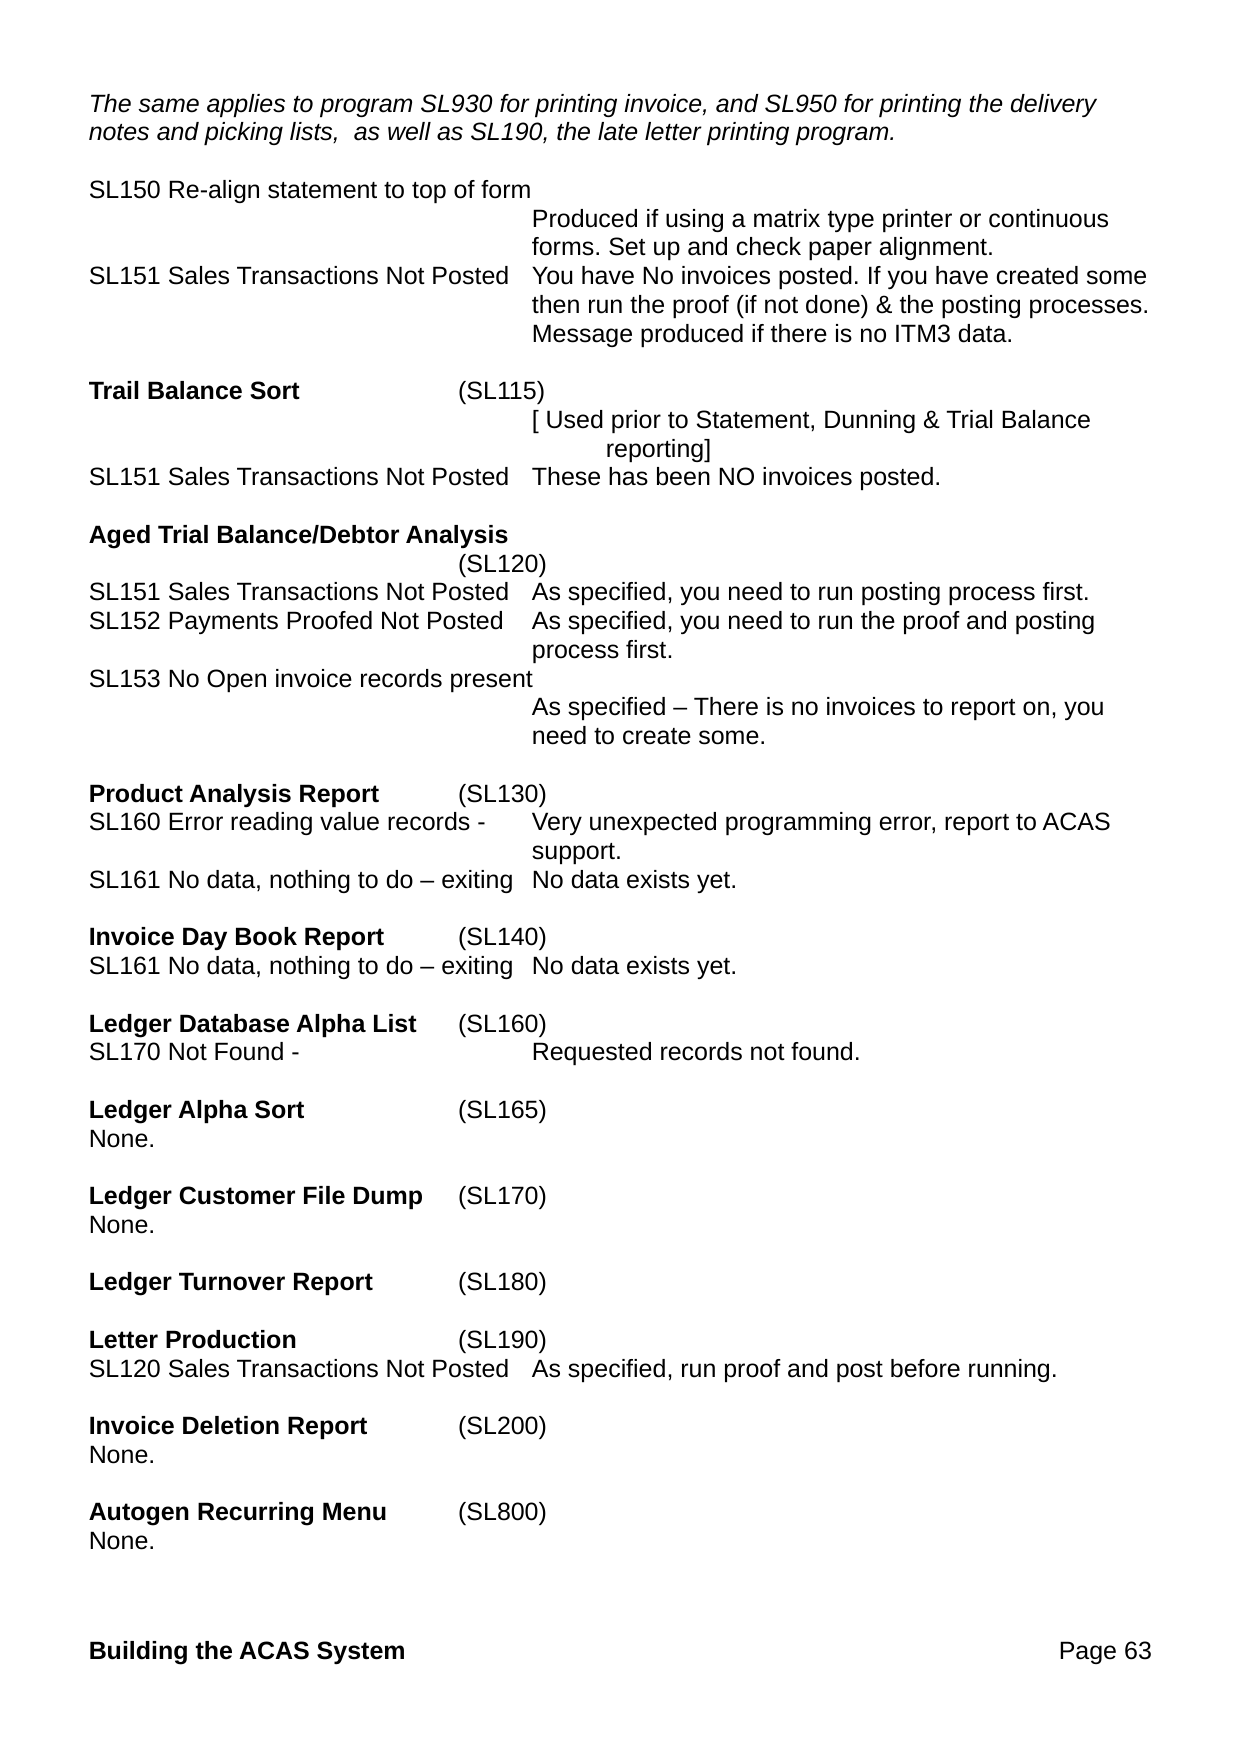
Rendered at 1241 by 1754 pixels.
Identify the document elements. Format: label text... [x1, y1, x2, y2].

text Product Analysis Report (SL130) [88, 778, 1152, 807]
text SL170 Not Found - Requested records not found. [88, 1037, 1152, 1066]
text SL120 Sales Transactions Not Posted As specified, run proof and post before running. [88, 1353, 1152, 1382]
text Produced if using a matrix type printer or continuous [88, 203, 1152, 232]
text [ Used prior to Statement, Dunning & Trial Balance [88, 405, 1152, 433]
text SL151 Sales Transactions Not Posted As specified, you need to run posting process first. [88, 577, 1152, 606]
text Autogen Recurring Menu (SL800) [88, 1497, 1152, 1526]
text need to create some. [88, 721, 1152, 750]
text SL161 No data, nothing to do – exiting No data exists yet. [88, 865, 1152, 893]
text Message produced if there is no ITM3 data. [88, 318, 1152, 347]
text SL152 Payments Proofed Not Posted As specified, you need to run the proof and posting [88, 606, 1152, 635]
text The same applies to program SL930 for printing invoice, and SL950 for printing the delivery notes and picking lists, as well as SL190, the late letter printing program. [88, 88, 1152, 146]
text SL150 Re-align statement to top of form [88, 175, 1152, 203]
text (SL120) [88, 548, 1152, 577]
text SL153 No Open invoice records present [88, 663, 1152, 692]
text None. [88, 1210, 1152, 1238]
text As specified – There is no invoices to report on, you [88, 692, 1152, 721]
text Ledger Turnover Report (SL180) [88, 1267, 1152, 1296]
text reporting] [88, 433, 1152, 462]
text None. [88, 1123, 1152, 1152]
text forms. Set up and check paper alignment. [88, 232, 1152, 261]
text process first. [88, 635, 1152, 663]
text Invoice Day Book Report (SL140) [88, 922, 1152, 951]
text Aged Trial Balance/Debtor Analysis [88, 520, 1152, 548]
text Invoice Deletion Report (SL200) [88, 1411, 1152, 1440]
text Ledger Database Alpha List (SL160) [88, 1008, 1152, 1037]
text SL161 No data, nothing to do – exiting No data exists yet. [88, 951, 1152, 980]
text Letter Production (SL190) [88, 1325, 1152, 1353]
text SL151 Sales Transactions Not Posted These has been NO invoices posted. [88, 462, 1152, 491]
text None. [88, 1526, 1152, 1555]
text Ledger Alpha Sort (SL165) [88, 1095, 1152, 1123]
text None. [88, 1440, 1152, 1468]
text then run the proof (if not done) & the posting processes. [88, 290, 1152, 318]
text Trail Balance Sort (SL115) [88, 376, 1152, 405]
text support. [88, 836, 1152, 865]
text SL160 Error reading value records - Very unexpected programming error, report to ACAS [88, 807, 1152, 836]
text Ledger Customer File Dump (SL170) [88, 1181, 1152, 1210]
text SL151 Sales Transactions Not Posted You have No invoices posted. If you have created some [88, 261, 1152, 290]
